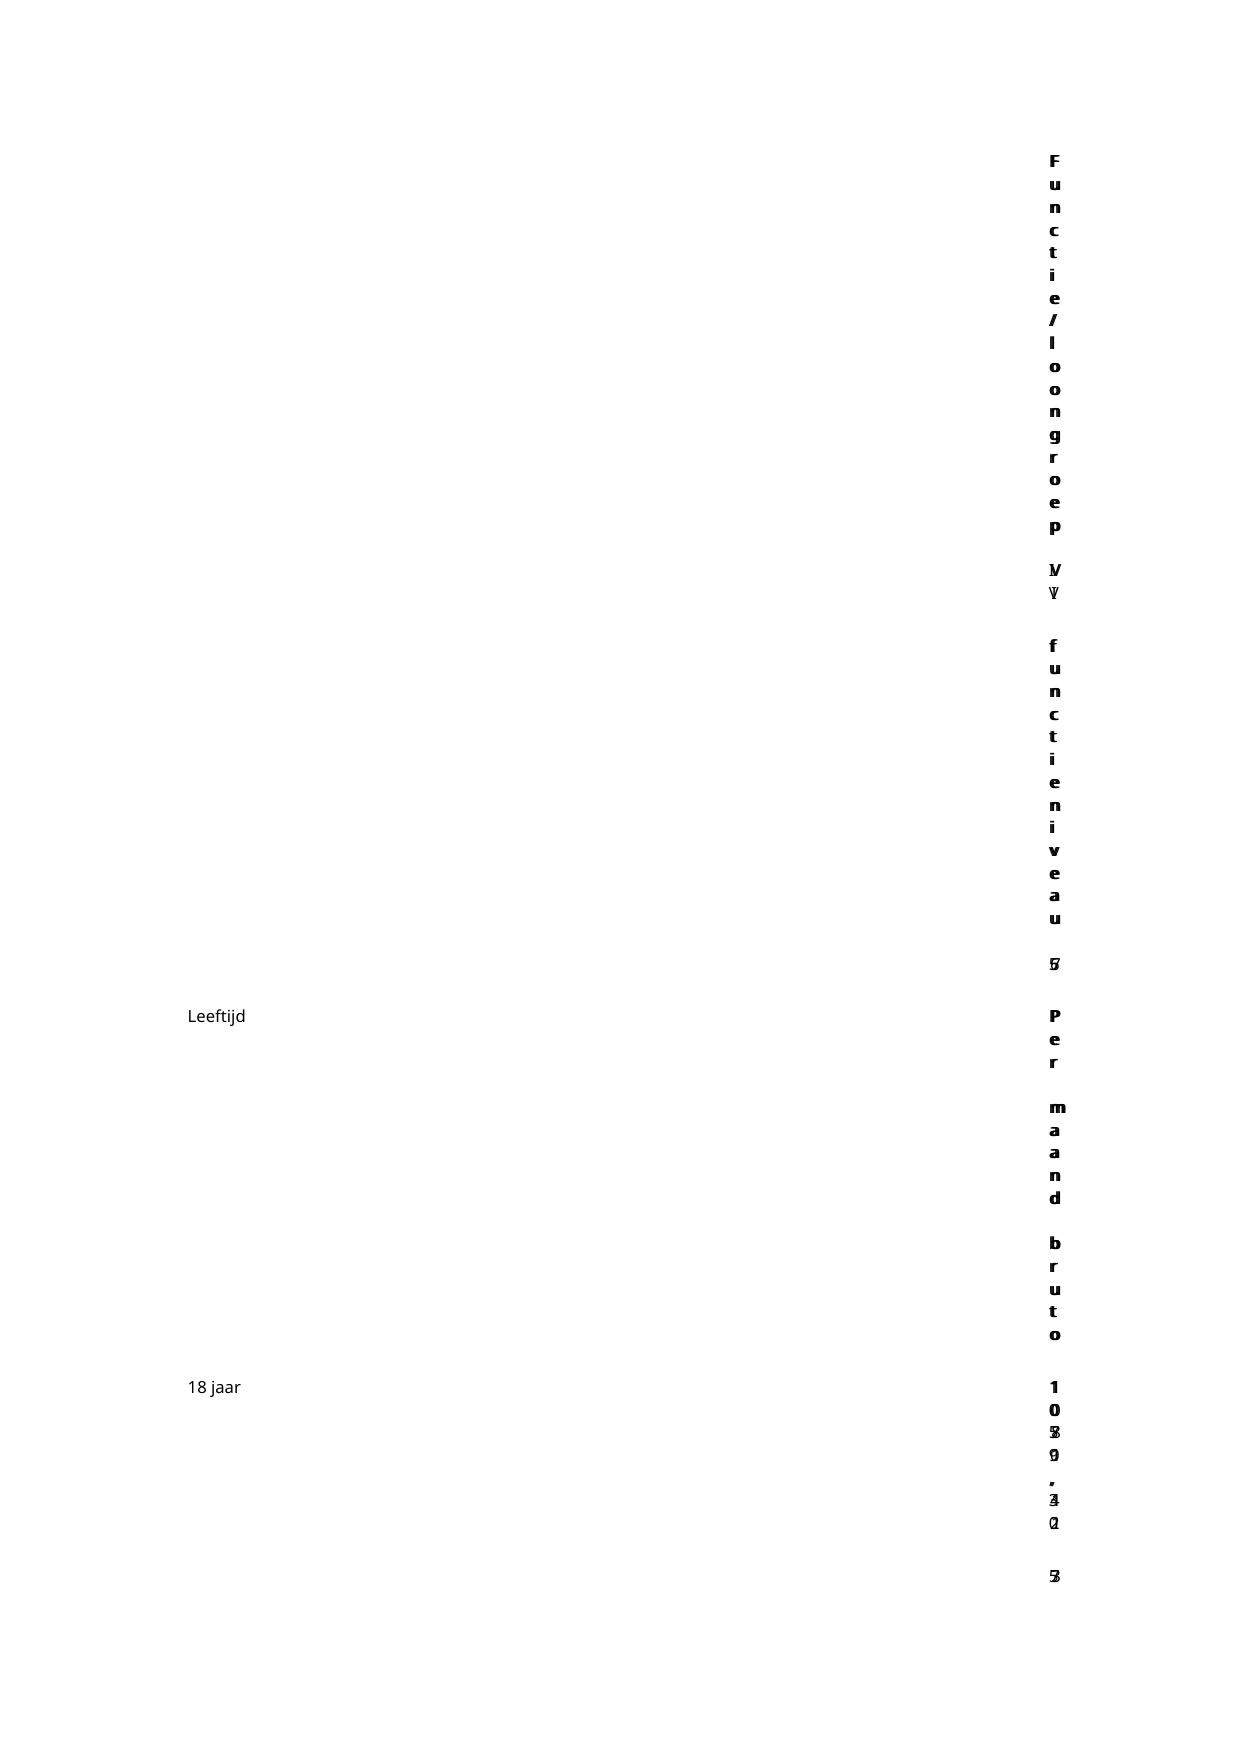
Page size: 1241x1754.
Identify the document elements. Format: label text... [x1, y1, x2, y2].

table_cell Leeftijd [188, 1005, 1048, 1375]
table_cell 18 jaar [188, 1375, 1048, 1564]
table_cell [188, 1564, 1048, 1587]
table_header [188, 150, 1048, 1005]
